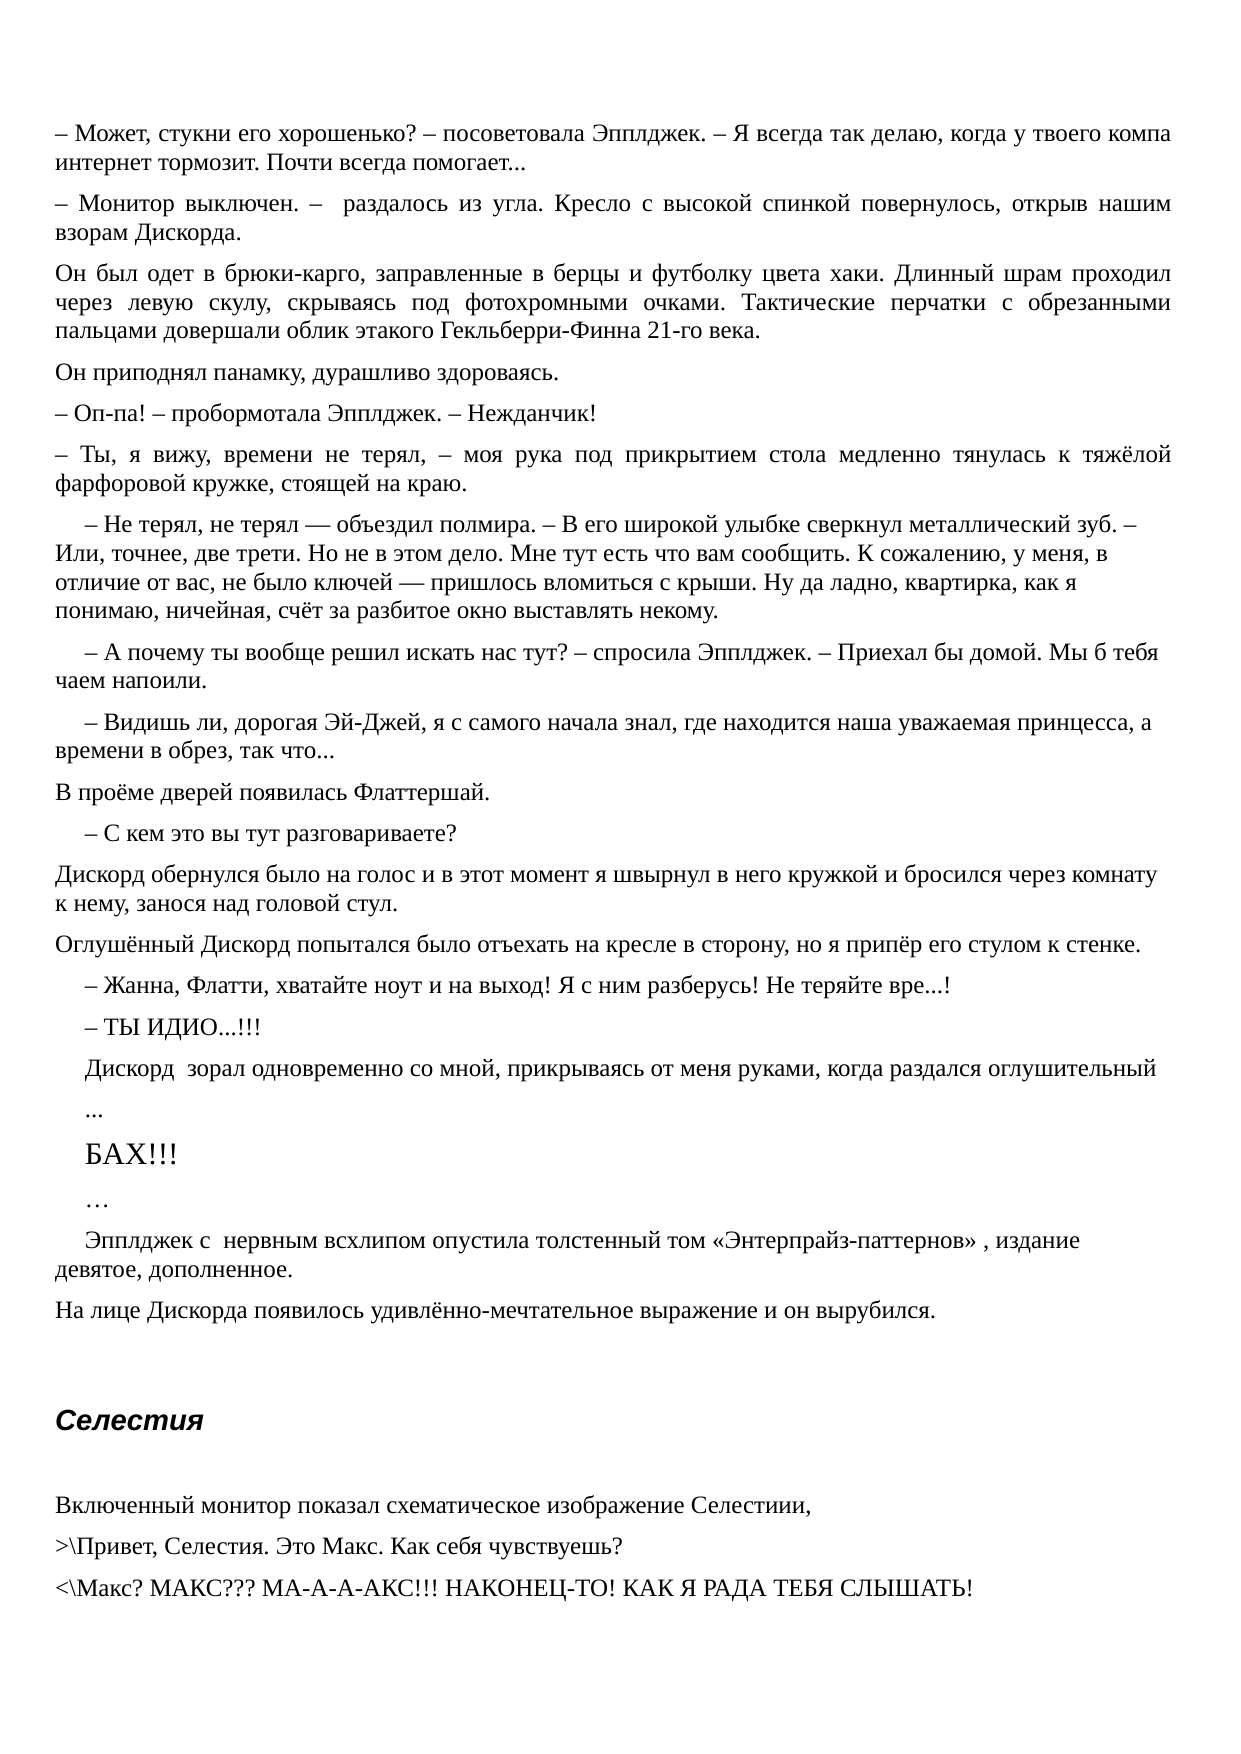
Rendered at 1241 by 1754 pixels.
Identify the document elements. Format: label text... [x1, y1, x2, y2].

text <\Макс? МАКС??? МА-А-А-АКС!!! НАКОНЕЦ-ТО! КАК Я РАДА ТЕБЯ СЛЫШАТЬ! [55, 1573, 1172, 1601]
text – А почему ты вообще решил искать нас тут? – спросила Эпплджек. – Приехал бы домой. Мы б тебя чаем напоили. [55, 637, 1172, 694]
text >\Привет, Селестия. Это Макс. Как себя чувствуешь? [55, 1531, 1172, 1560]
text – Оп-па! – пробормотала Эпплджек. – Нежданчик! [55, 398, 1172, 427]
text – С кем это вы тут разговариваете? [55, 818, 1172, 847]
list Дискорд обернулся было на голос и в этот момент я швырнул в него кружкой и бросился через комнату к нему, занося над головой стул. [55, 859, 1172, 917]
subtitle Селестия [55, 1403, 1172, 1436]
text – Жанна, Флатти, хватайте ноут и на выход! Я с ним разберусь! Не теряйте вре...! [55, 971, 1172, 999]
text Включенный монитор показал схематическое изображение Селестиии, [55, 1490, 1172, 1519]
text Эпплджек с нервным всхлипом опустила толстенный том «Энтерпрайз-паттернов» , издание девятое, дополненное. [55, 1225, 1172, 1283]
text … [55, 1184, 1172, 1213]
text – Не терял, не терял — объездил полмира. – В его широкой улыбке сверкнул металлический зуб. – Или, точнее, две трети. Но не в этом дело. Мне тут есть что вам сообщить. К сожалению, у меня, в отличие от вас, не было ключей — пришлось вломиться с крыши. Ну да ладно, квартирка, как я понимаю, ничейная, счёт за разбитое окно выставлять некому. [55, 509, 1172, 624]
text – Монитор выключен. – раздалось из угла. Кресло с высокой спинкой повернулось, открыв нашим взорам Дискорда. [55, 188, 1172, 246]
text – Ты, я вижу, времени не терял, – моя рука под прикрытием стола медленно тянулась к тяжёлой фарфоровой кружке, стоящей на краю. [55, 439, 1172, 497]
text – ТЫ ИДИО...!!! [55, 1012, 1172, 1041]
text – Видишь ли, дорогая Эй-Джей, я с самого начала знал, где находится наша уважаемая принцесса, а времени в обрез, так что... [55, 707, 1172, 764]
text – Может, стукни его хорошенько? – посоветовала Эпплджек. – Я всегда так делаю, когда у твоего компа интернет тормозит. Почти всегда помогает... [55, 118, 1172, 176]
text ... [55, 1094, 1172, 1123]
text Оглушённый Дискорд попытался было отъехать на кресле в сторону, но я припёр его стулом к стенке. [55, 929, 1172, 958]
text В проёме дверей появилась Флаттершай. [55, 777, 1172, 806]
text Он был одет в брюки-карго, заправленные в берцы и футболку цвета хаки. Длинный шрам проходил через левую скулу, скрываясь под фотохромными очками. Тактические перчатки с обрезанными пальцами довершали облик этакого Гекльберри-Финна 21-го века. [55, 258, 1172, 344]
text Дискорд зорал одновременно со мной, прикрываясь от меня руками, когда раздался оглушительный [55, 1053, 1172, 1082]
text БАХ!!! [55, 1136, 1172, 1172]
text На лице Дискорда появилось удивлённо-мечтательное выражение и он вырубился. [55, 1295, 1172, 1324]
text Он приподнял панамку, дурашливо здороваясь. [55, 357, 1172, 386]
